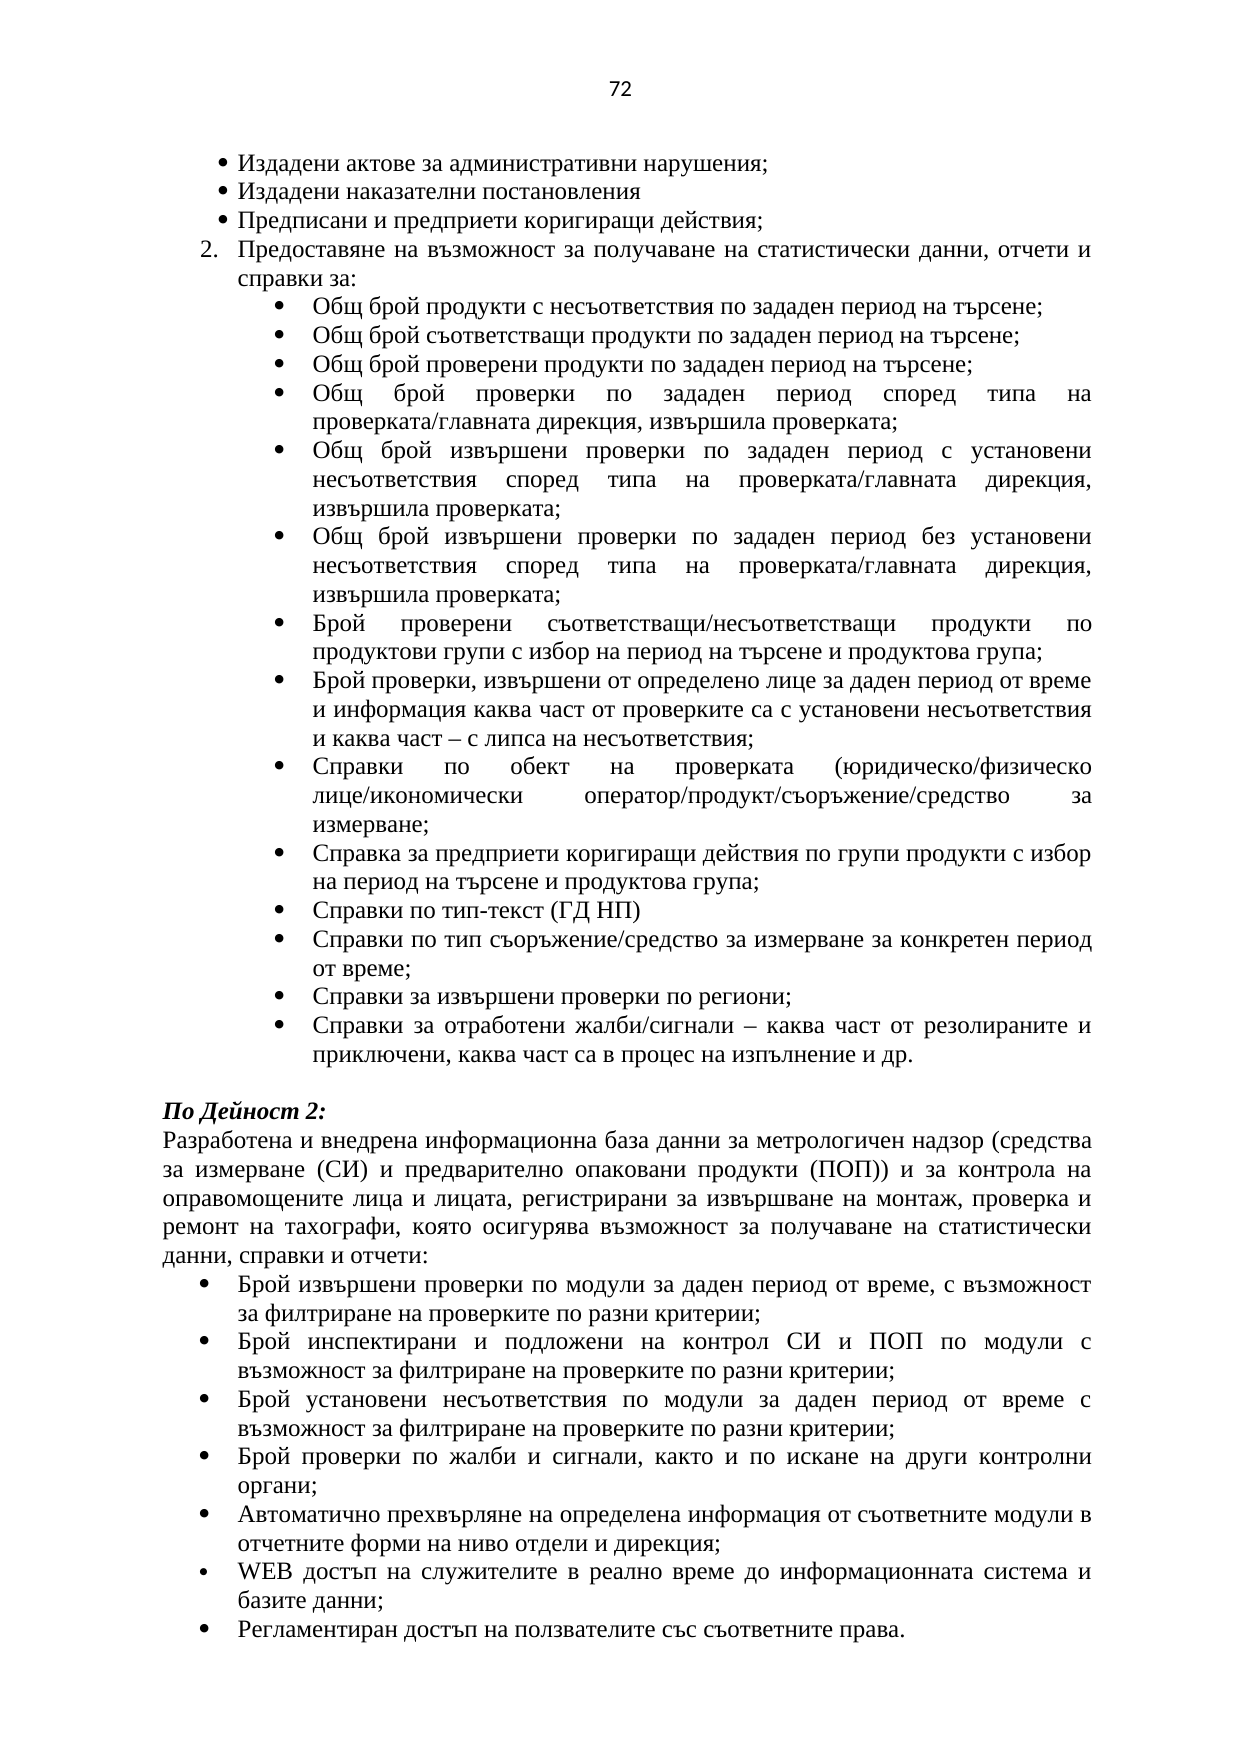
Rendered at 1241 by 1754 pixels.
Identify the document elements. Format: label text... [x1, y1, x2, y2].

list Брой установени несъответствия по модули за даден период от време с възможност за филтриране на проверките по разни критерии; [200, 1384, 1093, 1441]
list Справка за предприети коригиращи действия по групи продукти с избор на период на търсене и продуктова група; [275, 838, 1093, 895]
list Справки по тип-текст (ГД НП) [275, 895, 1093, 924]
list Брой проверки по жалби и сигнали, както и по искане на други контролни органи; [200, 1441, 1093, 1499]
list Издадени наказателни постановления [162, 176, 1093, 205]
list Общ брой продукти с несъответствия по зададен период на търсене; [275, 291, 1093, 320]
list Регламентиран достъп на ползвателите със съответните права. [200, 1614, 1093, 1643]
list Справки за отработени жалби/сигнали – каква част от резолираните и приключени, каква част са в процес на изпълнение и др. [275, 1010, 1093, 1068]
list Справки по тип съоръжение/средство за измерване за конкретен период от време; [275, 924, 1093, 981]
text По Дейност 2: [162, 1096, 1093, 1125]
list Общ брой извършени проверки по зададен период с установени несъответствия според типа на проверката/главната дирекция, извършила проверката; [275, 435, 1093, 521]
list Предписани и предприети коригиращи действия; [162, 205, 1093, 234]
list Общ брой извършени проверки по зададен период без установени несъответствия според типа на проверката/главната дирекция, извършила проверката; [275, 521, 1093, 608]
list Брой проверени съответстващи/несъответстващи продукти по продуктови групи с избор на период на търсене и продуктова група; [275, 608, 1093, 665]
list Справки за извършени проверки по региони; [275, 981, 1093, 1010]
text Разработена и внедрена информационна база данни за метрологичен надзор (средства за измерване (СИ) и предварително опаковани продукти (ПОП)) и за контрола на оправомощените лица и лицата, регистрирани за извършване на монтаж, проверка и ремонт на тахографи, която осигурява възможност за получаване на статистически данни, справки и отчети: [162, 1125, 1093, 1269]
list Общ брой проверени продукти по зададен период на търсене; [275, 349, 1093, 378]
list Общ брой проверки по зададен период според типа на проверката/главната дирекция, извършила проверката; [275, 378, 1093, 435]
list Предоставяне на възможност за получаване на статистически данни, отчети и справки за: [200, 234, 1093, 291]
list Автоматично прехвърляне на определена информация от съответните модули в отчетните форми на ниво отдели и дирекция; [200, 1499, 1093, 1556]
list Справки по обект на проверката (юридическо/физическо лице/икономически оператор/продукт/съоръжение/средство за измерване; [275, 751, 1093, 838]
list Брой проверки, извършени от определено лице за даден период от време и информация каква част от проверките са с установени несъответствия и каква част – с липса на несъответствия; [275, 665, 1093, 751]
list Брой извършени проверки по модули за даден период от време, с възможност за филтриране на проверките по разни критерии; [200, 1269, 1093, 1326]
list Брой инспектирани и подложени на контрол СИ и ПОП по модули с възможност за филтриране на проверките по разни критерии; [200, 1326, 1093, 1384]
list Общ брой съответстващи продукти по зададен период на търсене; [275, 320, 1093, 349]
list WEB достъп на служителите в реално време до информационната система и базите данни; [200, 1556, 1093, 1614]
list Издадени актове за административни нарушения; [162, 148, 1093, 176]
